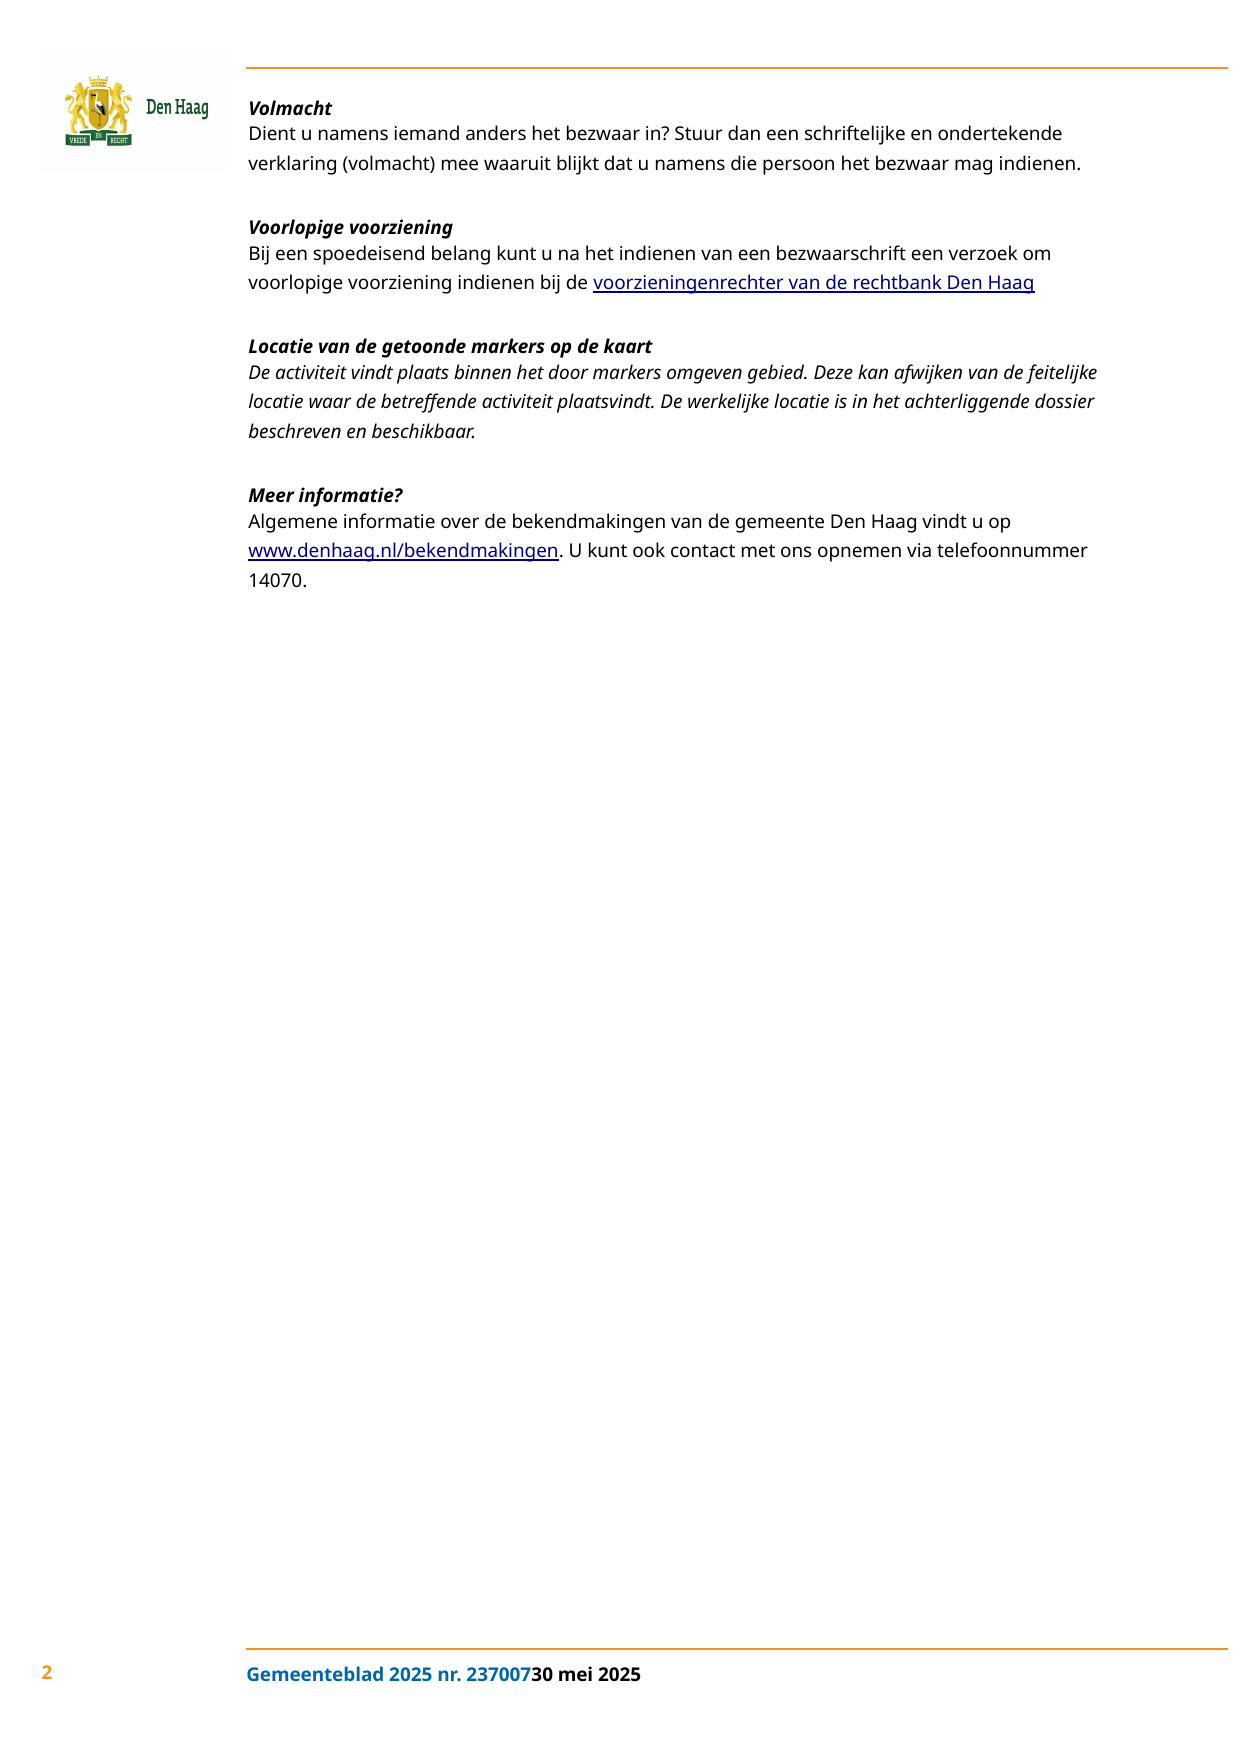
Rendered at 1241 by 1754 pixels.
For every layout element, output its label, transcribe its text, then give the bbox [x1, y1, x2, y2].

text Dient u namens iemand anders het bezwaar in? Stuur dan een schriftelijke en ondertekende verklaring (volmacht) mee waaruit blijkt dat u namens die persoon het bezwaar mag indienen. [248, 121, 1152, 176]
text Voorlopige voorziening [248, 214, 1152, 240]
text Volmacht [248, 95, 1152, 121]
text Bij een spoedeisend belang kunt u na het indienen van een bezwaarschrift een verzoek om voorlopige voorziening indienen bij de voorzieningenrechter van de rechtbank Den Haag [248, 240, 1152, 295]
text Meer informatie? [248, 482, 1152, 508]
text Locatie van de getoonde markers op de kaart [248, 333, 1152, 359]
text Algemene informatie over de bekendmakingen van de gemeente Den Haag vindt u op www.denhaag.nl/bekendmakingen. U kunt ook contact met ons opnemen via telefoonnummer 14070. [248, 508, 1152, 593]
text De activiteit vindt plaats binnen het door markers omgeven gebied. Deze kan afwijken van de feitelijke locatie waar de betreffende activiteit plaatsvindt. De werkelijke locatie is in het achterliggende dossier beschreven en beschikbaar. [248, 359, 1152, 444]
picture [41, 47, 231, 172]
